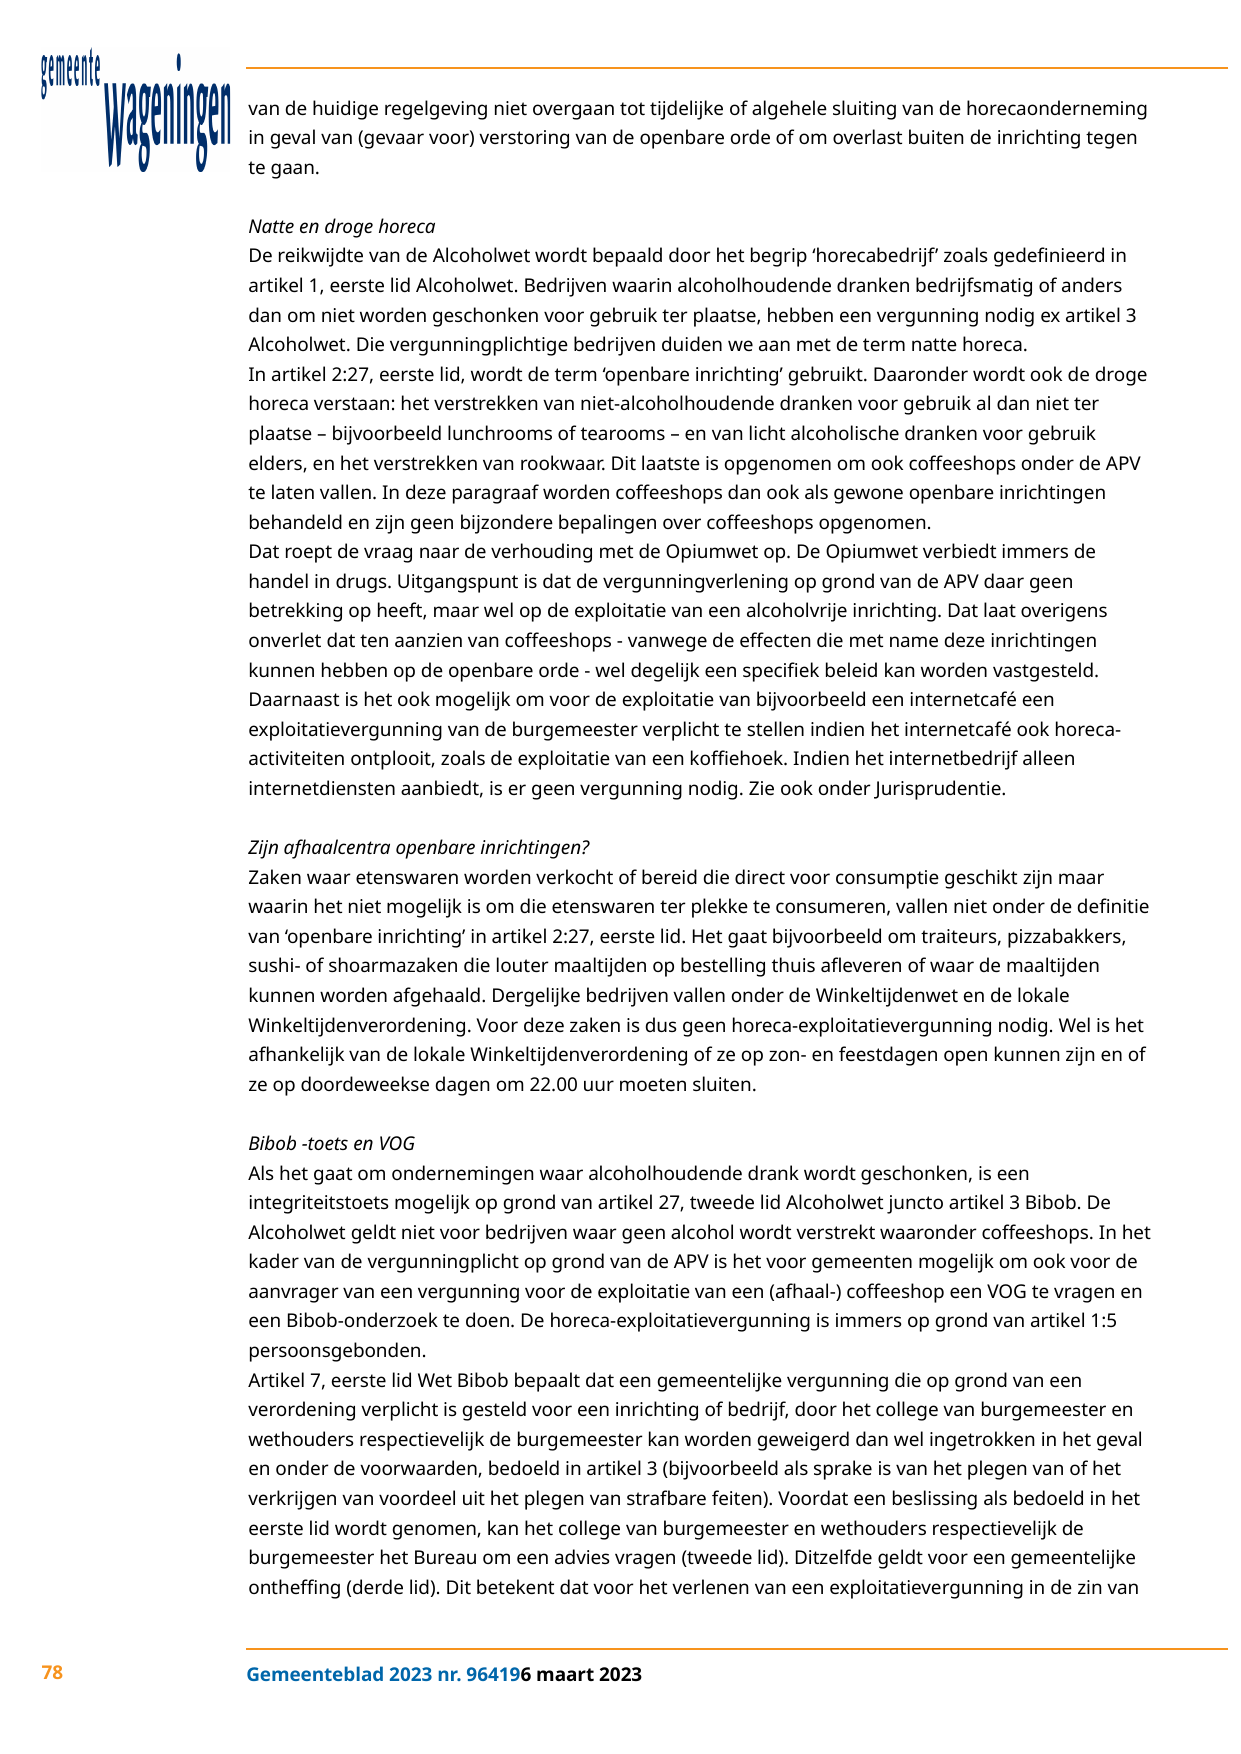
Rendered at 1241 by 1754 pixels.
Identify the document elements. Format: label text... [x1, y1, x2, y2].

picture [41, 47, 231, 172]
text van de huidige regelgeving niet overgaan tot tijdelijke of algehele sluiting van de horecaonderneming in geval van (gevaar voor) verstoring van de openbare orde of om overlast buiten de inrichting tegen te gaan. [248, 95, 1152, 180]
text Natte en droge horeca [248, 213, 1152, 239]
text Daarnaast is het ook mogelijk om voor de exploitatie van bijvoorbeeld een internetcafé een exploitatievergunning van de burgemeester verplicht te stellen indien het internetcafé ook horeca-activiteiten ontplooit, zoals de exploitatie van een koffiehoek. Indien het internetbedrijf alleen internetdiensten aanbiedt, is er geen vergunning nodig. Zie ook onder Jurisprudentie. [248, 686, 1152, 801]
text In artikel 2:27, eerste lid, wordt de term ‘openbare inrichting’ gebruikt. Daaronder wordt ook de droge horeca verstaan: het verstrekken van niet-alcoholhoudende dranken voor gebruik al dan niet ter plaatse – bijvoorbeeld lunchrooms of tearooms – en van licht alcoholische dranken voor gebruik elders, en het verstrekken van rookwaar. Dit laatste is opgenomen om ook coffeeshops onder de APV te laten vallen. In deze paragraaf worden coffeeshops dan ook als gewone openbare inrichtingen behandeld en zijn geen bijzondere bepalingen over coffeeshops opgenomen. [248, 361, 1152, 535]
text Als het gaat om ondernemingen waar alcoholhoudende drank wordt geschonken, is een integriteitstoets mogelijk op grond van artikel 27, tweede lid Alcoholwet juncto artikel 3 Bibob. De Alcoholwet geldt niet voor bedrijven waar geen alcohol wordt verstrekt waaronder coffeeshops. In het kader van de vergunningplicht op grond van de APV is het voor gemeenten mogelijk om ook voor de aanvrager van een vergunning voor de exploitatie van een (afhaal-) coffeeshop een VOG te vragen en een Bibob-onderzoek te doen. De horeca-exploitatievergunning is immers op grond van artikel 1:5 persoonsgebonden. [248, 1160, 1152, 1363]
text Artikel 7, eerste lid Wet Bibob bepaalt dat een gemeentelijke vergunning die op grond van een verordening verplicht is gesteld voor een inrichting of bedrijf, door het college van burgemeester en wethouders respectievelijk de burgemeester kan worden geweigerd dan wel ingetrokken in het geval en onder de voorwaarden, bedoeld in artikel 3 (bijvoorbeeld als sprake is van het plegen van of het verkrijgen van voordeel uit het plegen van strafbare feiten). Voordat een beslissing als bedoeld in het eerste lid wordt genomen, kan het college van burgemeester en wethouders respectievelijk de burgemeester het Bureau om een advies vragen (tweede lid). Ditzelfde geldt voor een gemeentelijke ontheffing (derde lid). Dit betekent dat voor het verlenen van een exploitatievergunning in de zin van [248, 1367, 1152, 1600]
text Bibob -toets en VOG [248, 1130, 1152, 1156]
text Dat roept de vraag naar de verhouding met de Opiumwet op. De Opiumwet verbiedt immers de handel in drugs. Uitgangspunt is dat de vergunningverlening op grond van de APV daar geen betrekking op heeft, maar wel op de exploitatie van een alcoholvrije inrichting. Dat laat overigens onverlet dat ten aanzien van coffeeshops - vanwege de effecten die met name deze inrichtingen kunnen hebben op de openbare orde - wel degelijk een specifiek beleid kan worden vastgesteld. [248, 538, 1152, 683]
text Zaken waar etenswaren worden verkocht of bereid die direct voor consumptie geschikt zijn maar waarin het niet mogelijk is om die etenswaren ter plekke te consumeren, vallen niet onder de definitie van ‘openbare inrichting’ in artikel 2:27, eerste lid. Het gaat bijvoorbeeld om traiteurs, pizzabakkers, sushi- of shoarmazaken die louter maaltijden op bestelling thuis afleveren of waar de maaltijden kunnen worden afgehaald. Dergelijke bedrijven vallen onder de Winkeltijdenwet en de lokale Winkeltijdenverordening. Voor deze zaken is dus geen horeca-exploitatievergunning nodig. Wel is het afhankelijk van de lokale Winkeltijdenverordening of ze op zon- en feestdagen open kunnen zijn en of ze op doordeweekse dagen om 22.00 uur moeten sluiten. [248, 864, 1152, 1097]
text Zijn afhaalcentra openbare inrichtingen? [248, 834, 1152, 860]
text De reikwijdte van de Alcoholwet wordt bepaald door het begrip ‘horecabedrijf’ zoals gedefinieerd in artikel 1, eerste lid Alcoholwet. Bedrijven waarin alcoholhoudende dranken bedrijfsmatig of anders dan om niet worden geschonken voor gebruik ter plaatse, hebben een vergunning nodig ex artikel 3 Alcoholwet. Die vergunningplichtige bedrijven duiden we aan met de term natte horeca. [248, 243, 1152, 357]
